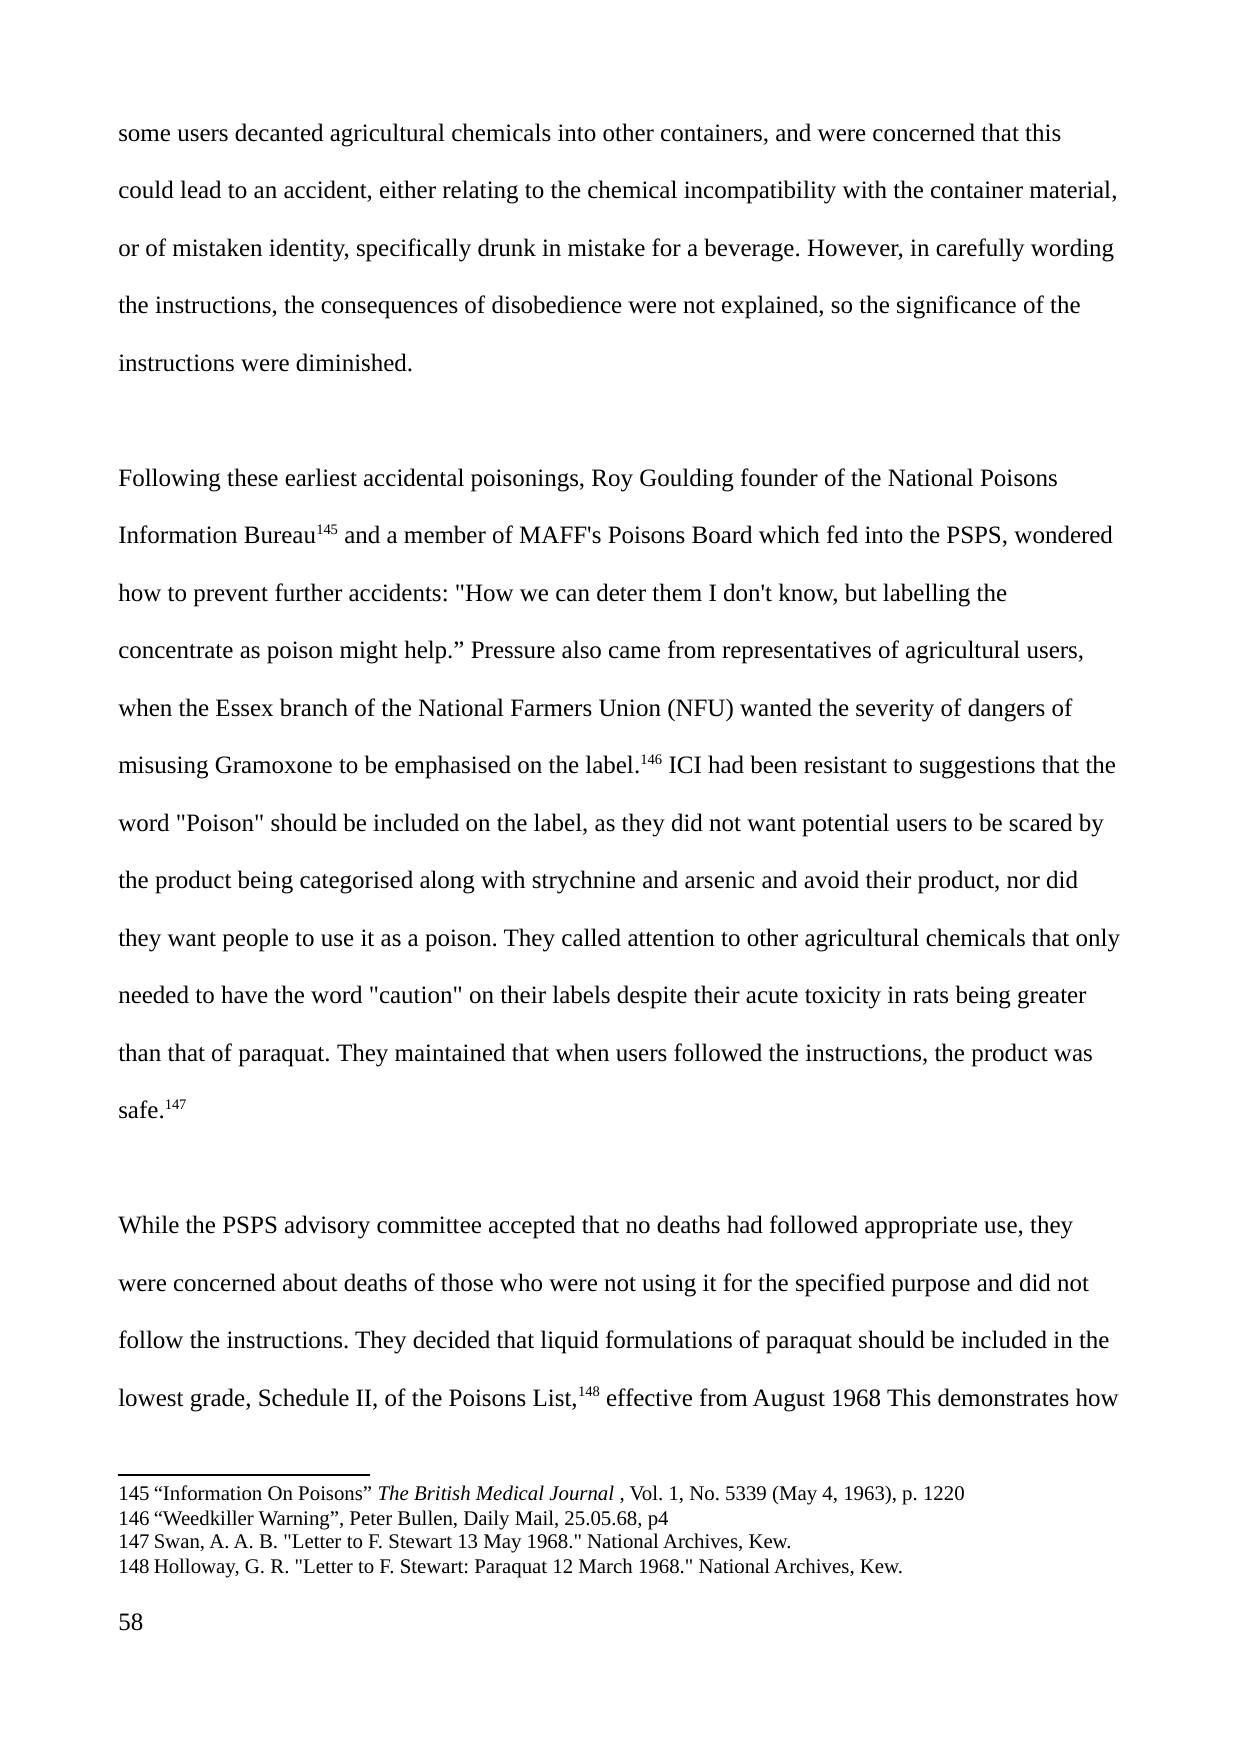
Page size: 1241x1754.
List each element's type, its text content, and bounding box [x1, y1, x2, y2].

text Holloway, G. R. "Letter to F. Stewart: Paraquat 12 March 1968." National Archives, Kew. [118, 1553, 1122, 1578]
text Following these earliest accidental poisonings, Roy Goulding founder of the National Poisons Information Bureau and a member of MAFF's Poisons Board which fed into the PSPS, wondered how to prevent further accidents: "How we can deter them I don't know, but labelling the concentrate as poison might help.” Pressure also came from representatives of agricultural users, when the Essex branch of the National Farmers Union (NFU) wanted the severity of dangers of misusing Gramoxone to be emphasised on the label. ICI had been resistant to suggestions that the word "Poison" should be included on the label, as they did not want potential users to be scared by the product being categorised along with strychnine and arsenic and avoid their product, nor did they want people to use it as a poison. They called attention to other agricultural chemicals that only needed to have the word "caution" on their labels despite their acute toxicity in rats being greater than that of paraquat. They maintained that when users followed the instructions, the product was safe. [118, 463, 1122, 1124]
text some users decanted agricultural chemicals into other containers, and were concerned that this could lead to an accident, either relating to the chemical incompatibility with the container material, or of mistaken identity, specifically drunk in mistake for a beverage. However, in carefully wording the instructions, the consequences of disobedience were not explained, so the significance of the instructions were diminished. [118, 118, 1122, 377]
text Swan, A. A. B. "Letter to F. Stewart 13 May 1968." National Archives, Kew. [118, 1529, 1122, 1553]
text While the PSPS advisory committee accepted that no deaths had followed appropriate use, they were concerned about deaths of those who were not using it for the specified purpose and did not follow the instructions. They decided that liquid formulations of paraquat should be included in the lowest grade, Schedule II, of the Poisons List, effective from August 1968 This demonstrates how [118, 1211, 1122, 1412]
text “Weedkiller Warning”, Peter Bullen, Daily Mail, 25.05.68, p4 [118, 1505, 1122, 1529]
text “Information On Poisons” The British Medical Journal , Vol. 1, No. 5339 (May 4, 1963), p. 1220 [118, 1481, 1122, 1505]
